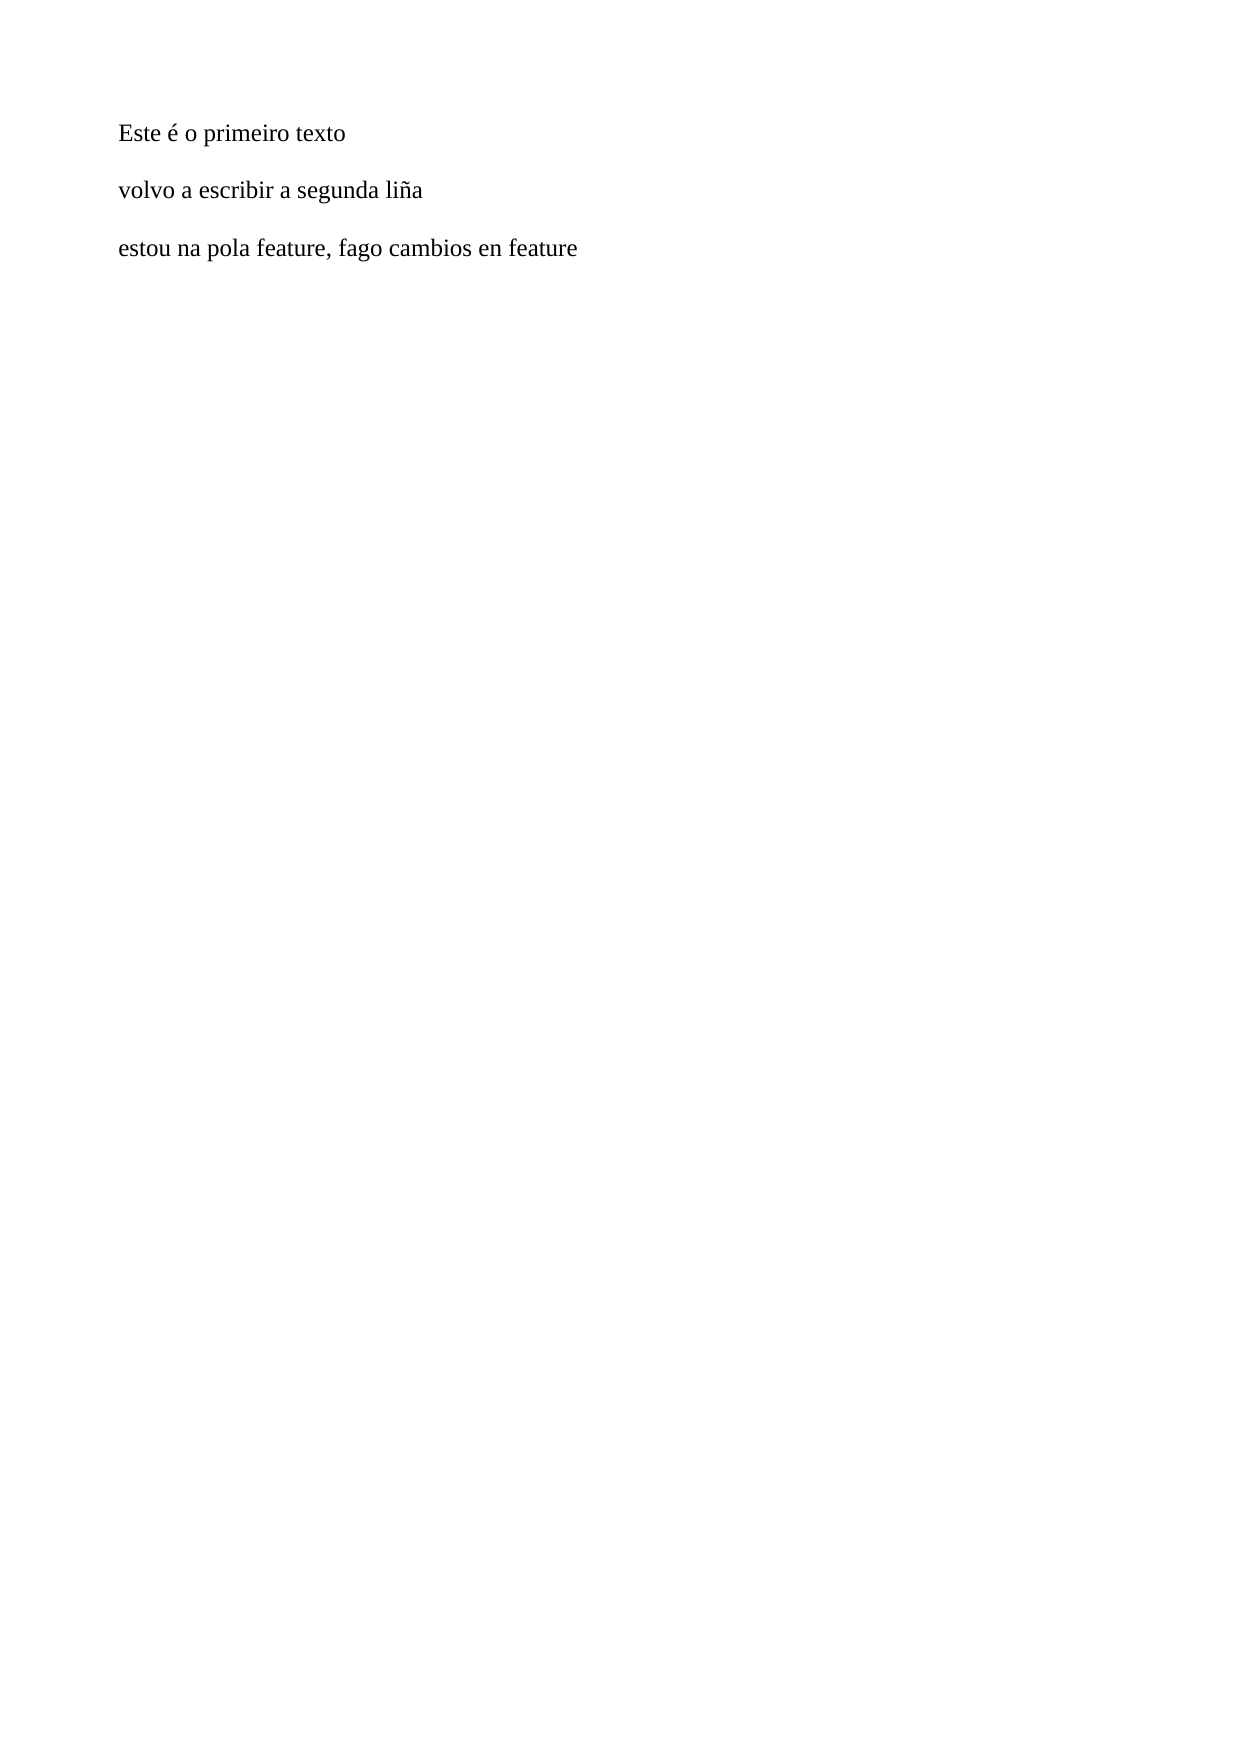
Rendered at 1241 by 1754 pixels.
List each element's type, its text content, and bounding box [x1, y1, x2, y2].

text Este é o primeiro texto [118, 118, 1122, 147]
text volvo a escribir a segunda liña [118, 176, 1122, 204]
text estou na pola feature, fago cambios en feature [118, 233, 1122, 262]
